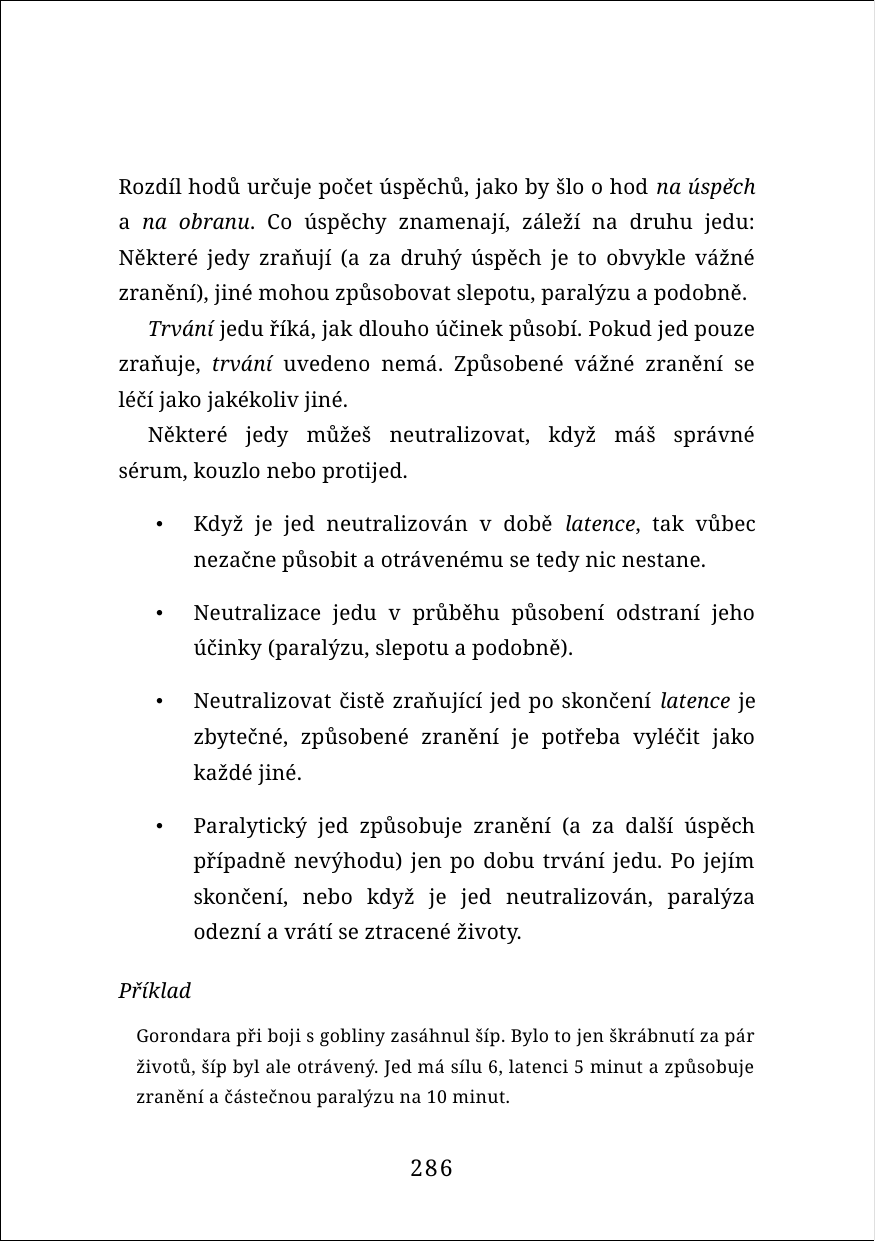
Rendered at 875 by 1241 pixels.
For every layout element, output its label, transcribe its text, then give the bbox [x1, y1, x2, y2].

text Gorondara při boji s gobliny zasáhnul šíp. Bylo to jen škrábnutí za pár životů, šíp byl ale otrávený. Jed má sílu 6, latenci 5 minut a způsobuje zranění a částečnou paralýzu na 10 minut. [136, 1024, 756, 1108]
list Když je jed neutralizován v době latence, tak vůbec nezačne působit a otrávenému se tedy nic nestane. [156, 509, 756, 573]
list Paralytický jed způsobuje zranění (a za další úspěch případně nevýhodu) jen po dobu trvání jedu. Po jejím skončení, nebo když je jed neutralizován, paralýza odezní a vrátí se ztracené životy. [156, 811, 756, 946]
list Neutralizovat čistě zraňující jed po skončení latence je zbytečné, způsobené zranění je potřeba vyléčit jako každé jiné. [156, 687, 756, 786]
text Příklad [118, 977, 756, 1005]
list Neutralizace jedu v průběhu působení odstraní jeho účinky (paralýzu, slepotu a podobně). [156, 598, 756, 662]
text Rozdíl hodů určuje počet úspěchů, jako by šlo o hod na úspěch a na obranu. Co úspěchy znamenají, záleží na druhu jedu: Některé jedy zraňují (a za druhý úspěch je to obvykle vážné zranění), jiné mohou způsobovat slepotu, paralýzu a podobně. Trvání jedu říká, jak dlouho účinek působí. Pokud jed pouze zraňuje, trvání uvedeno nemá. Způsobené vážné zranění se léčí jako jakékoliv jiné. Některé jedy můžeš neutralizovat, když máš správné sérum, kouzlo nebo protijed. [118, 172, 756, 484]
